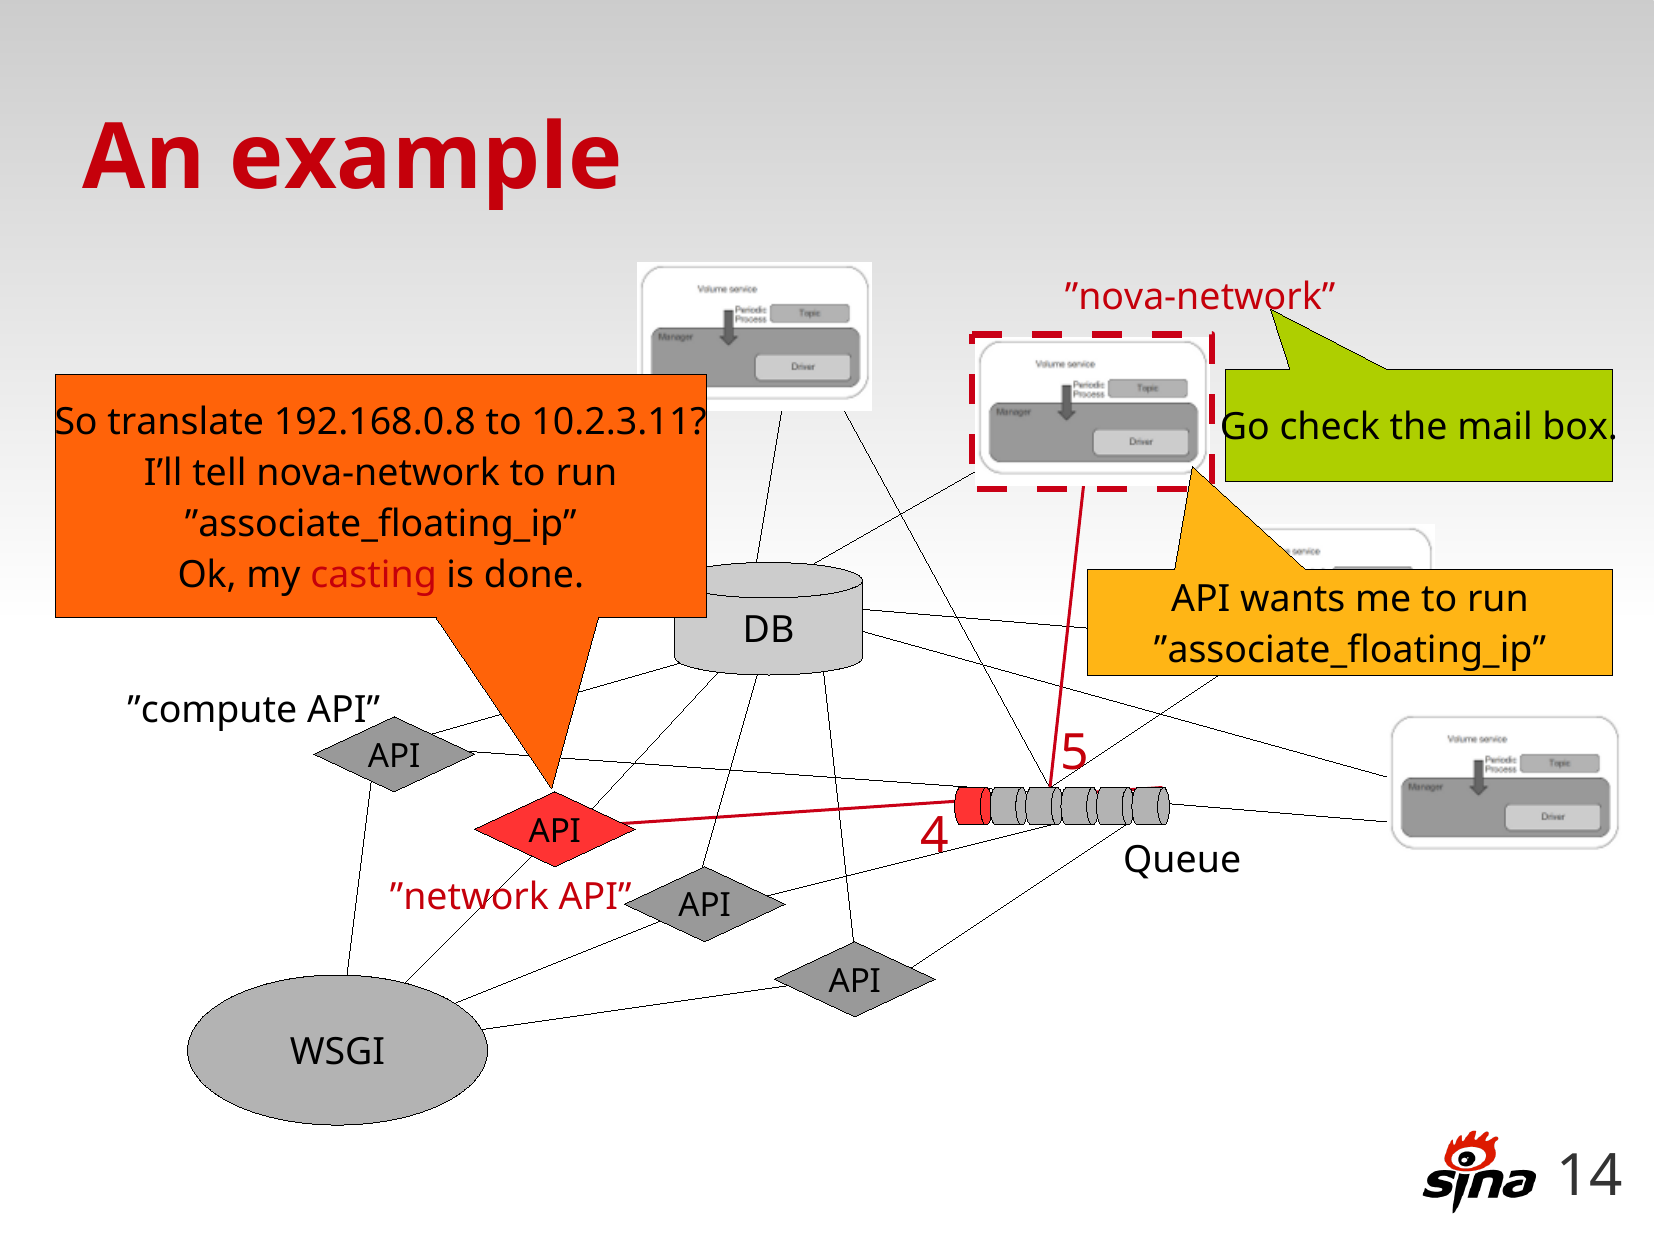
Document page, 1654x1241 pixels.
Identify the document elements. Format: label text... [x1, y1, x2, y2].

picture [975, 337, 1210, 486]
picture [637, 262, 872, 411]
text_box DB [674, 562, 863, 676]
title An example [82, 49, 1571, 257]
text_box 5 [1046, 708, 1118, 780]
picture [1387, 712, 1622, 861]
text_box 4 [905, 791, 978, 863]
text_box API [313, 725, 475, 792]
text_box Go check the mail box. [1225, 309, 1613, 482]
text_box API [774, 941, 936, 1017]
picture [1394, 1087, 1564, 1241]
text_box ”compute API” [112, 675, 413, 732]
text_box So translate 192.168.0.8 to 10.2.3.11? I’ll tell nova-network to run ”associate_floating_ip” Ok, my casting is done. [55, 374, 707, 789]
text_box API wants me to run ”associate_floating_ip” [1087, 466, 1613, 676]
text_box ”network API” [375, 862, 676, 920]
text_box WSGI [187, 975, 488, 1126]
text_box API [658, 866, 786, 942]
text_box [956, 787, 1170, 825]
text_box Queue [1107, 825, 1258, 883]
text_box API [474, 791, 636, 862]
text_box ”nova-network” [1050, 262, 1426, 320]
picture [1257, 524, 1435, 569]
